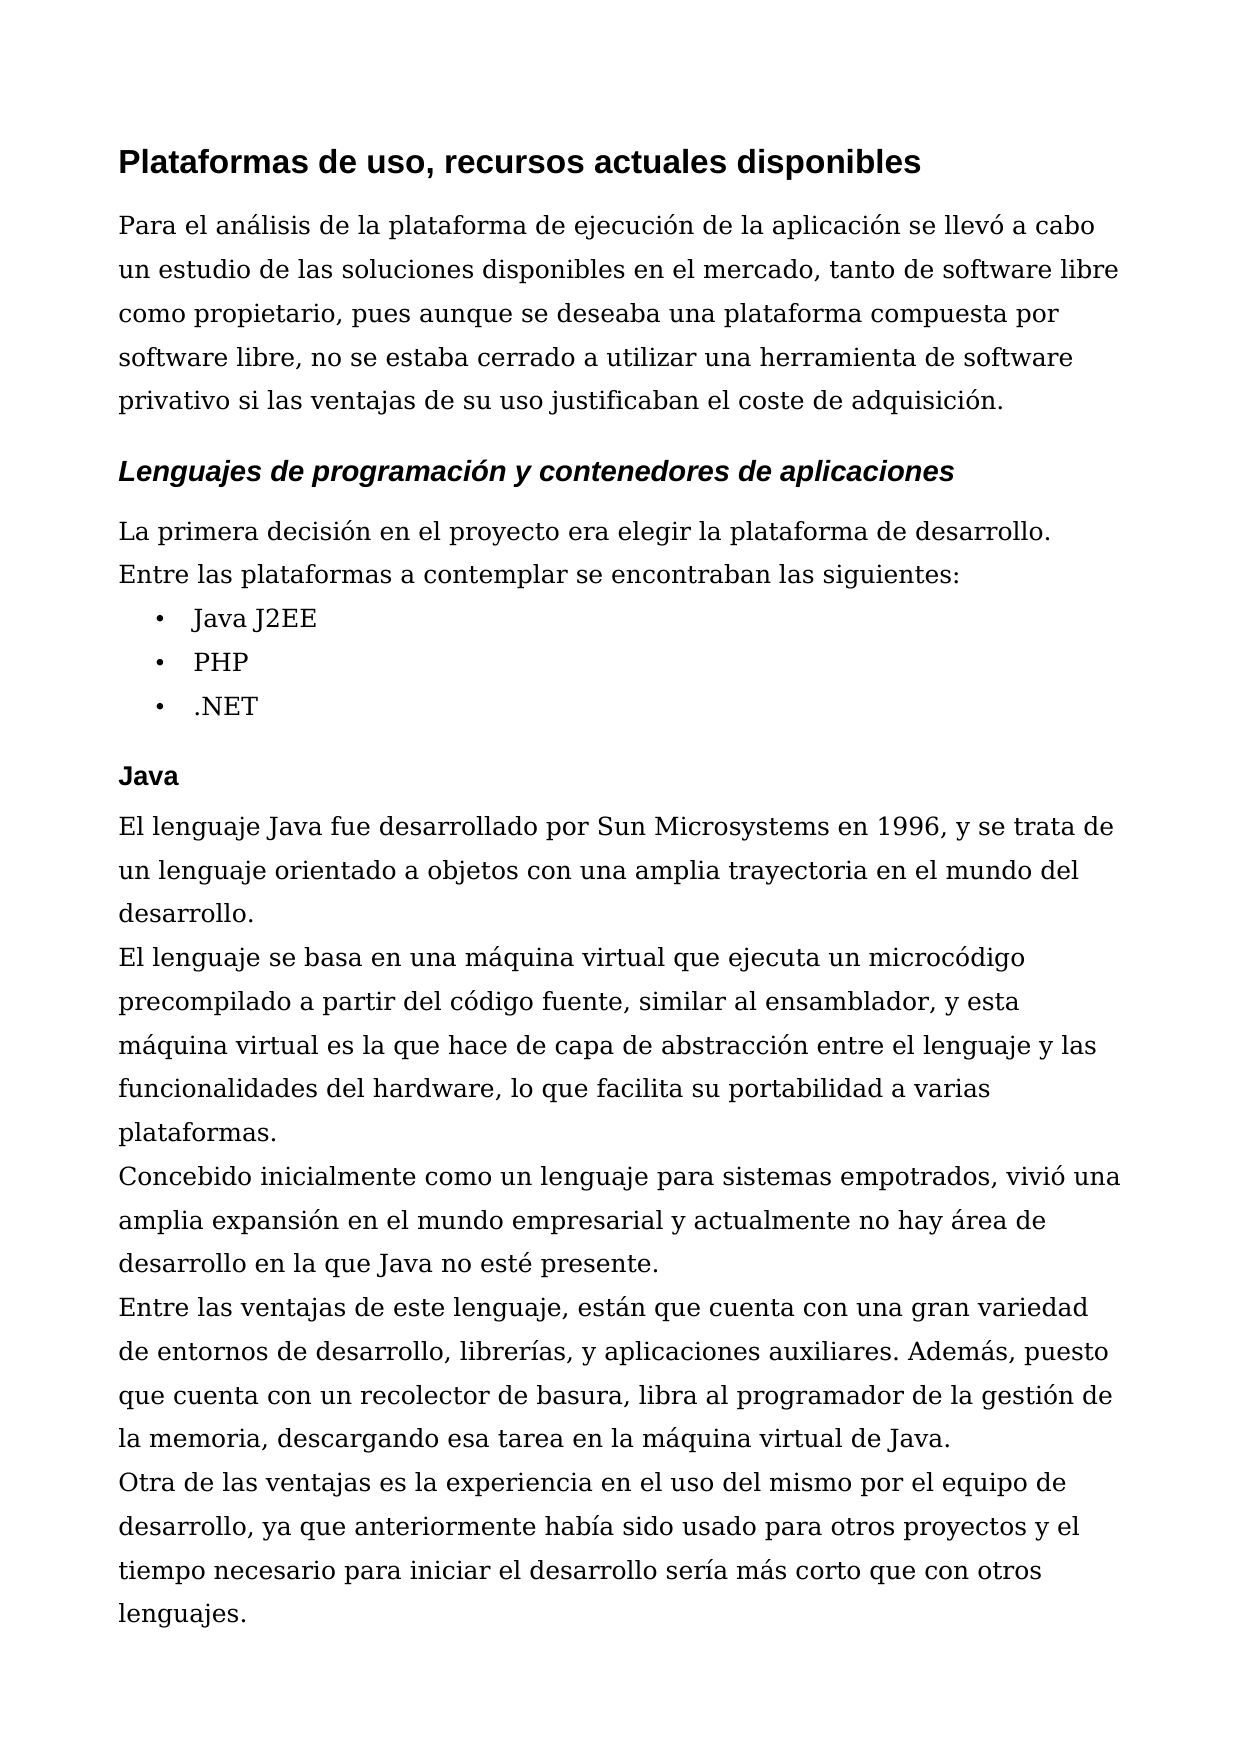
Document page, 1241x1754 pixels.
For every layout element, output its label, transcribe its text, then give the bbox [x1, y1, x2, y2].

text El lenguaje Java fue desarrollado por Sun Microsystems en 1996, y se trata de un lenguaje orientado a objetos con una amplia trayectoria en el mundo del desarrollo. [118, 812, 1122, 929]
list .NET [156, 692, 1122, 721]
text Otra de las ventajas es la experiencia en el uso del mismo por el equipo de desarrollo, ya que anteriormente había sido usado para otros proyectos y el tiempo necesario para iniciar el desarrollo sería más corto que con otros lenguajes. [118, 1468, 1122, 1629]
list PHP [156, 648, 1122, 677]
text Entre las ventajas de este lenguaje, están que cuenta con una gran variedad de entornos de desarrollo, librerías, y aplicaciones auxiliares. Además, puesto que cuenta con un recolector de basura, libra al programador de la gestión de la memoria, descargando esa tarea en la máquina virtual de Java. [118, 1293, 1122, 1454]
text Concebido inicialmente como un lenguaje para sistemas empotrados, vivió una amplia expansión en el mundo empresarial y actualmente no hay área de desarrollo en la que Java no esté presente. [118, 1162, 1122, 1279]
list Java J2EE [156, 604, 1122, 633]
text El lenguaje se basa en una máquina virtual que ejecuta un microcódigo precompilado a partir del código fuente, similar al ensamblador, y esta máquina virtual es la que hace de capa de abstracción entre el lenguaje y las funcionalidades del hardware, lo que facilita su portabilidad a varias plataformas. [118, 943, 1122, 1147]
subtitle Java [118, 760, 1122, 791]
subtitle Plataformas de uso, recursos actuales disponibles [118, 143, 1122, 180]
subtitle Lenguajes de programación y contenedores de aplicaciones [118, 455, 1122, 488]
text La primera decisión en el proyecto era elegir la plataforma de desarrollo. Entre las plataformas a contemplar se encontraban las siguientes: [118, 517, 1122, 589]
text Para el análisis de la plataforma de ejecución de la aplicación se llevó a cabo un estudio de las soluciones disponibles en el mercado, tanto de software libre como propietario, pues aunque se deseaba una plataforma compuesta por software libre, no se estaba cerrado a utilizar una herramienta de software privativo si las ventajas de su uso justificaban el coste de adquisición. [118, 212, 1122, 416]
